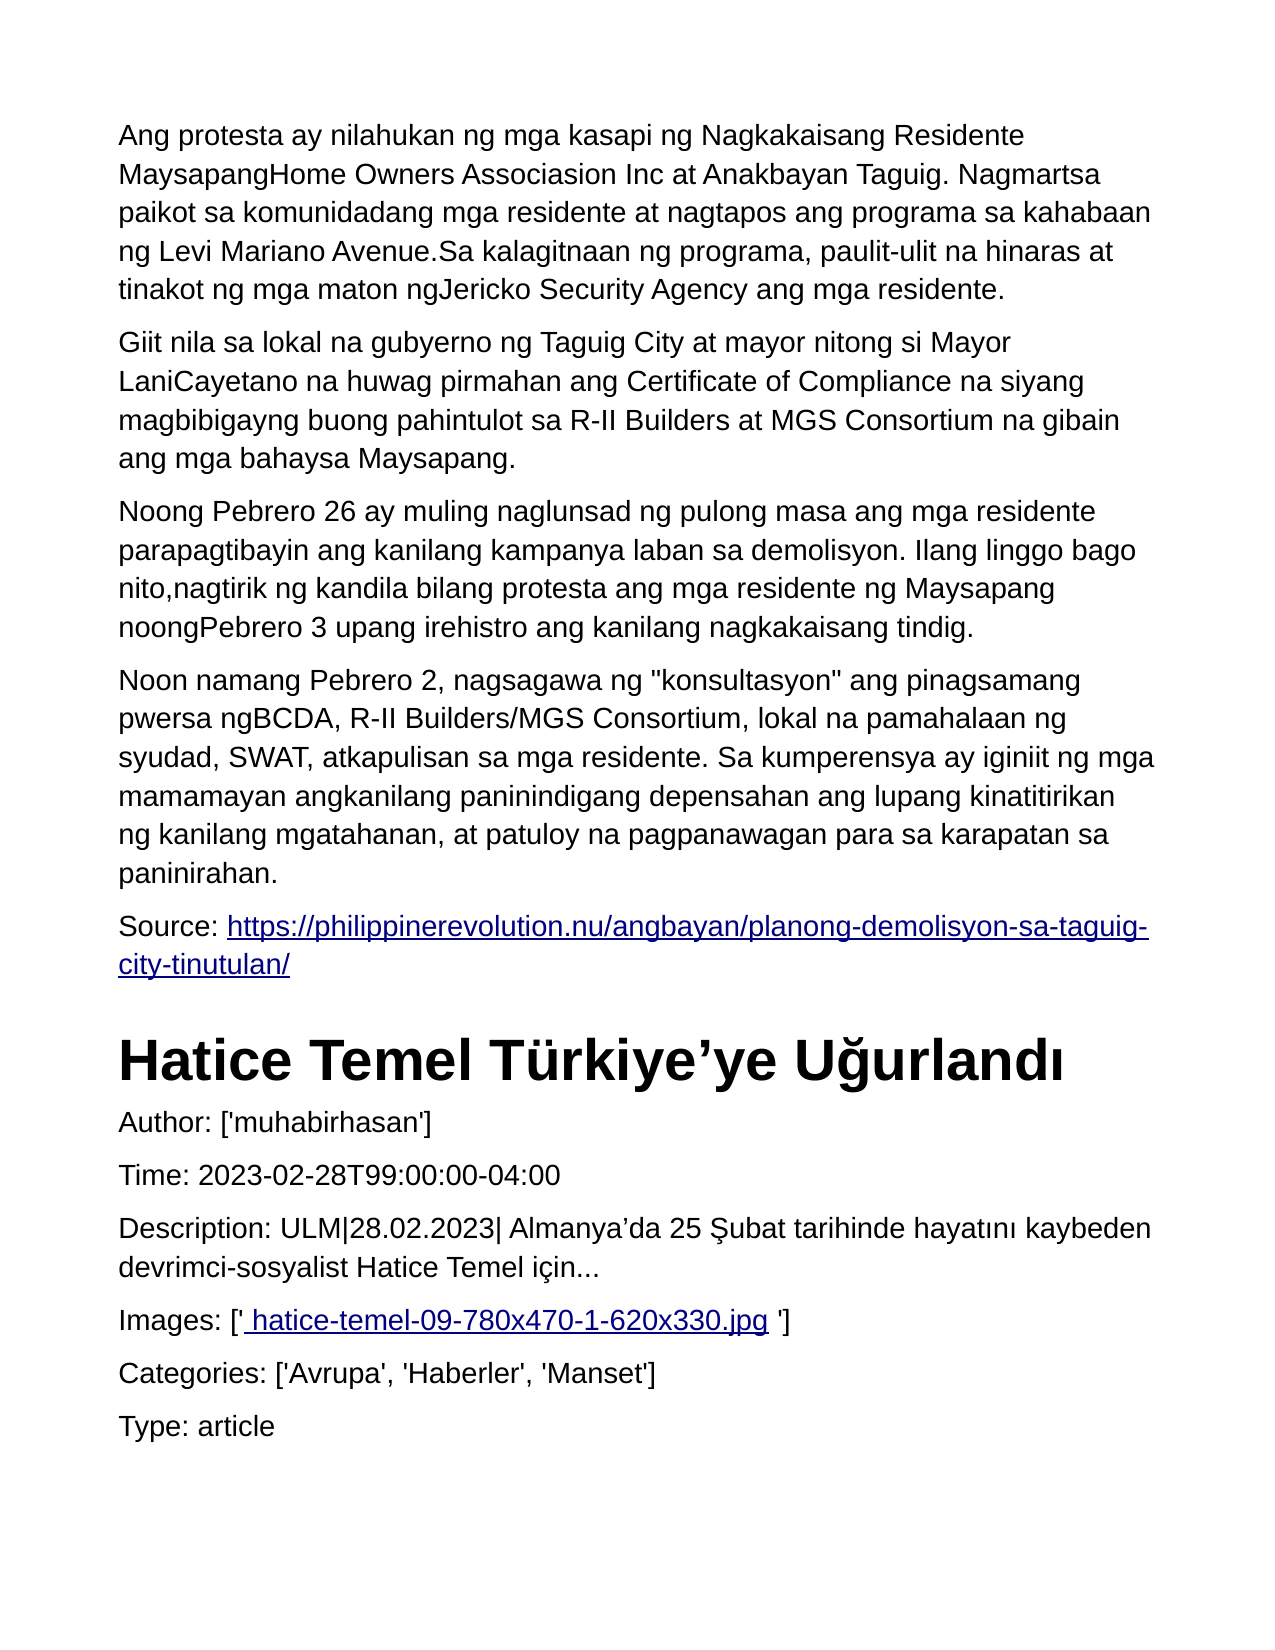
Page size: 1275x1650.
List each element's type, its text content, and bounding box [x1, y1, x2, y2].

text Author: ['muhabirhasan'] [118, 1105, 1157, 1138]
text Categories: ['Avrupa', 'Haberler', 'Manset'] [118, 1356, 1157, 1389]
text Noong Pebrero 26 ay muling naglunsad ng pulong masa ang mga residente parapagtibayin ang kanilang kampanya laban sa demolisyon. Ilang linggo bago nito,nagtirik ng kandila bilang protesta ang mga residente ng Maysapang noongPebrero 3 upang irehistro ang kanilang nagkakaisang tindig. [118, 494, 1157, 643]
subtitle Hatice Temel Türkiye’ye Uğurlandı [118, 1025, 1157, 1092]
text Images: [' hatice-temel-09-780x470-1-620x330.jpg '] [118, 1303, 1157, 1336]
text Time: 2023-02-28T99:00:00-04:00 [118, 1158, 1157, 1192]
text Giit nila sa lokal na gubyerno ng Taguig City at mayor nitong si Mayor LaniCayetano na huwag pirmahan ang Certificate of Compliance na siyang magbibigayng buong pahintulot sa R-II Builders at MGS Consortium na gibain ang mga bahaysa Maysapang. [118, 325, 1157, 474]
text Description: ULM|28.02.2023| Almanya’da 25 Şubat tarihinde hayatını kaybeden devrimci-sosyalist Hatice Temel için... [118, 1211, 1157, 1283]
text Noon namang Pebrero 2, nagsagawa ng "konsultasyon" ang pinagsamang pwersa ngBCDA, R-II Builders/MGS Consortium, lokal na pamahalaan ng syudad, SWAT, atkapulisan sa mga residente. Sa kumperensya ay iginiit ng mga mamamayan angkanilang paninindigang depensahan ang lupang kinatitirikan ng kanilang mgatahanan, at patuloy na pagpanawagan para sa karapatan sa paninirahan. [118, 663, 1157, 889]
text Source: https://philippinerevolution.nu/angbayan/planong-demolisyon-sa-taguig-city-tinutulan/ [118, 909, 1157, 981]
text Ang protesta ay nilahukan ng mga kasapi ng Nagkakaisang Residente MaysapangHome Owners Associasion Inc at Anakbayan Taguig. Nagmartsa paikot sa komunidadang mga residente at nagtapos ang programa sa kahabaan ng Levi Mariano Avenue.Sa kalagitnaan ng programa, paulit-ulit na hinaras at tinakot ng mga maton ngJericko Security Agency ang mga residente. [118, 118, 1157, 306]
text Type: article [118, 1409, 1157, 1443]
